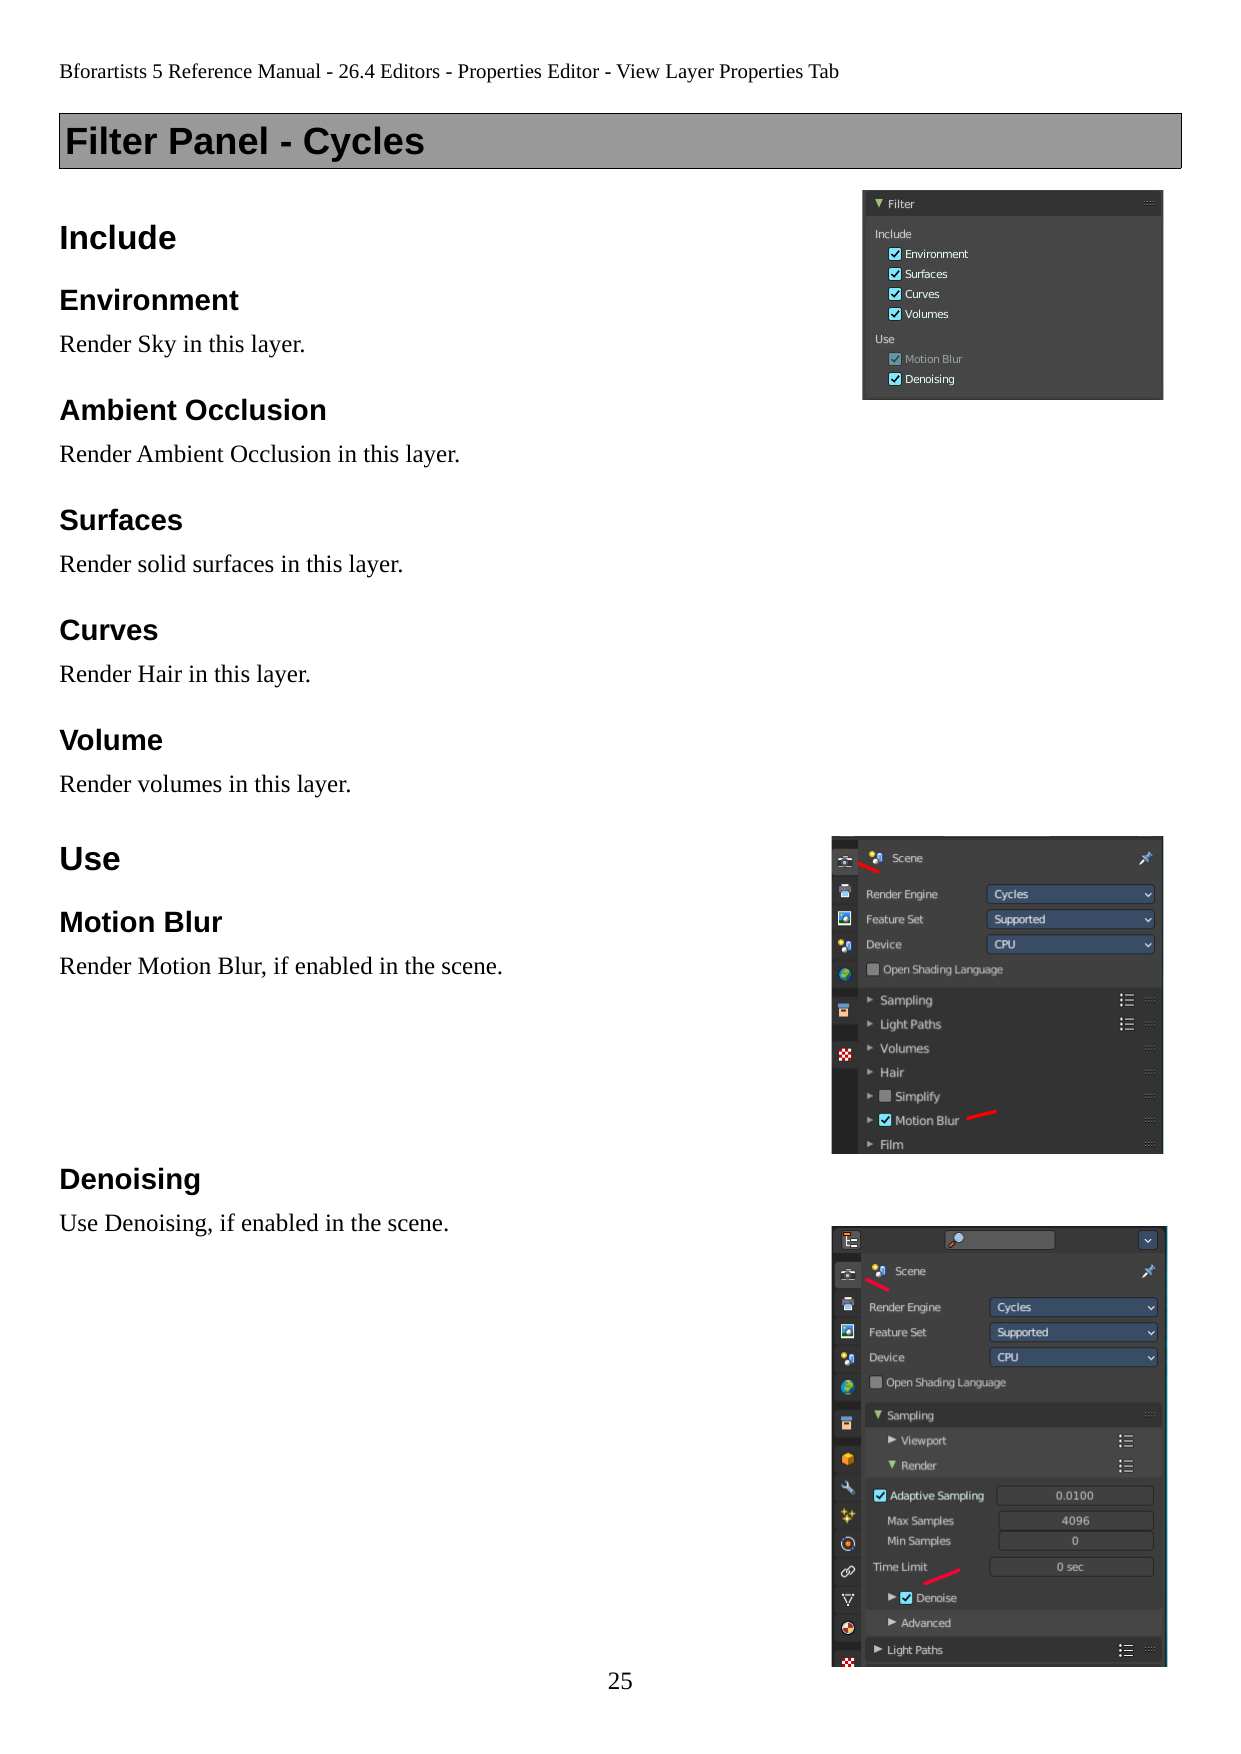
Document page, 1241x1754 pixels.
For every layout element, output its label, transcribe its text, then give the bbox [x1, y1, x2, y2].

subtitle [1164, 283, 1181, 317]
table_header Filter Panel - Cycles [60, 114, 1181, 168]
subtitle [1164, 217, 1181, 256]
text Render Sky in this layer. [59, 329, 862, 358]
text Render Hair in this layer. [59, 659, 1181, 688]
subtitle [1164, 905, 1181, 938]
subtitle Include [59, 217, 862, 256]
subtitle Use [59, 839, 831, 878]
text Render solid surfaces in this layer. [59, 549, 1181, 578]
text Use Denoising, if enabled in the scene. [59, 1208, 1181, 1237]
subtitle Volume [59, 723, 1181, 757]
picture [831, 1226, 1168, 1667]
subtitle Environment [59, 283, 862, 317]
subtitle Curves [59, 613, 1181, 647]
subtitle Ambient Occlusion [59, 393, 1181, 427]
text Render Ambient Occlusion in this layer. [59, 439, 1181, 468]
subtitle Denoising [59, 1162, 1181, 1196]
text Render volumes in this layer. [59, 769, 1181, 798]
picture [831, 836, 1164, 1154]
text Render Motion Blur, if enabled in the scene. [59, 951, 831, 980]
subtitle [1164, 839, 1181, 878]
subtitle Surfaces [59, 503, 1181, 537]
picture [862, 190, 1164, 400]
subtitle Motion Blur [59, 905, 831, 938]
